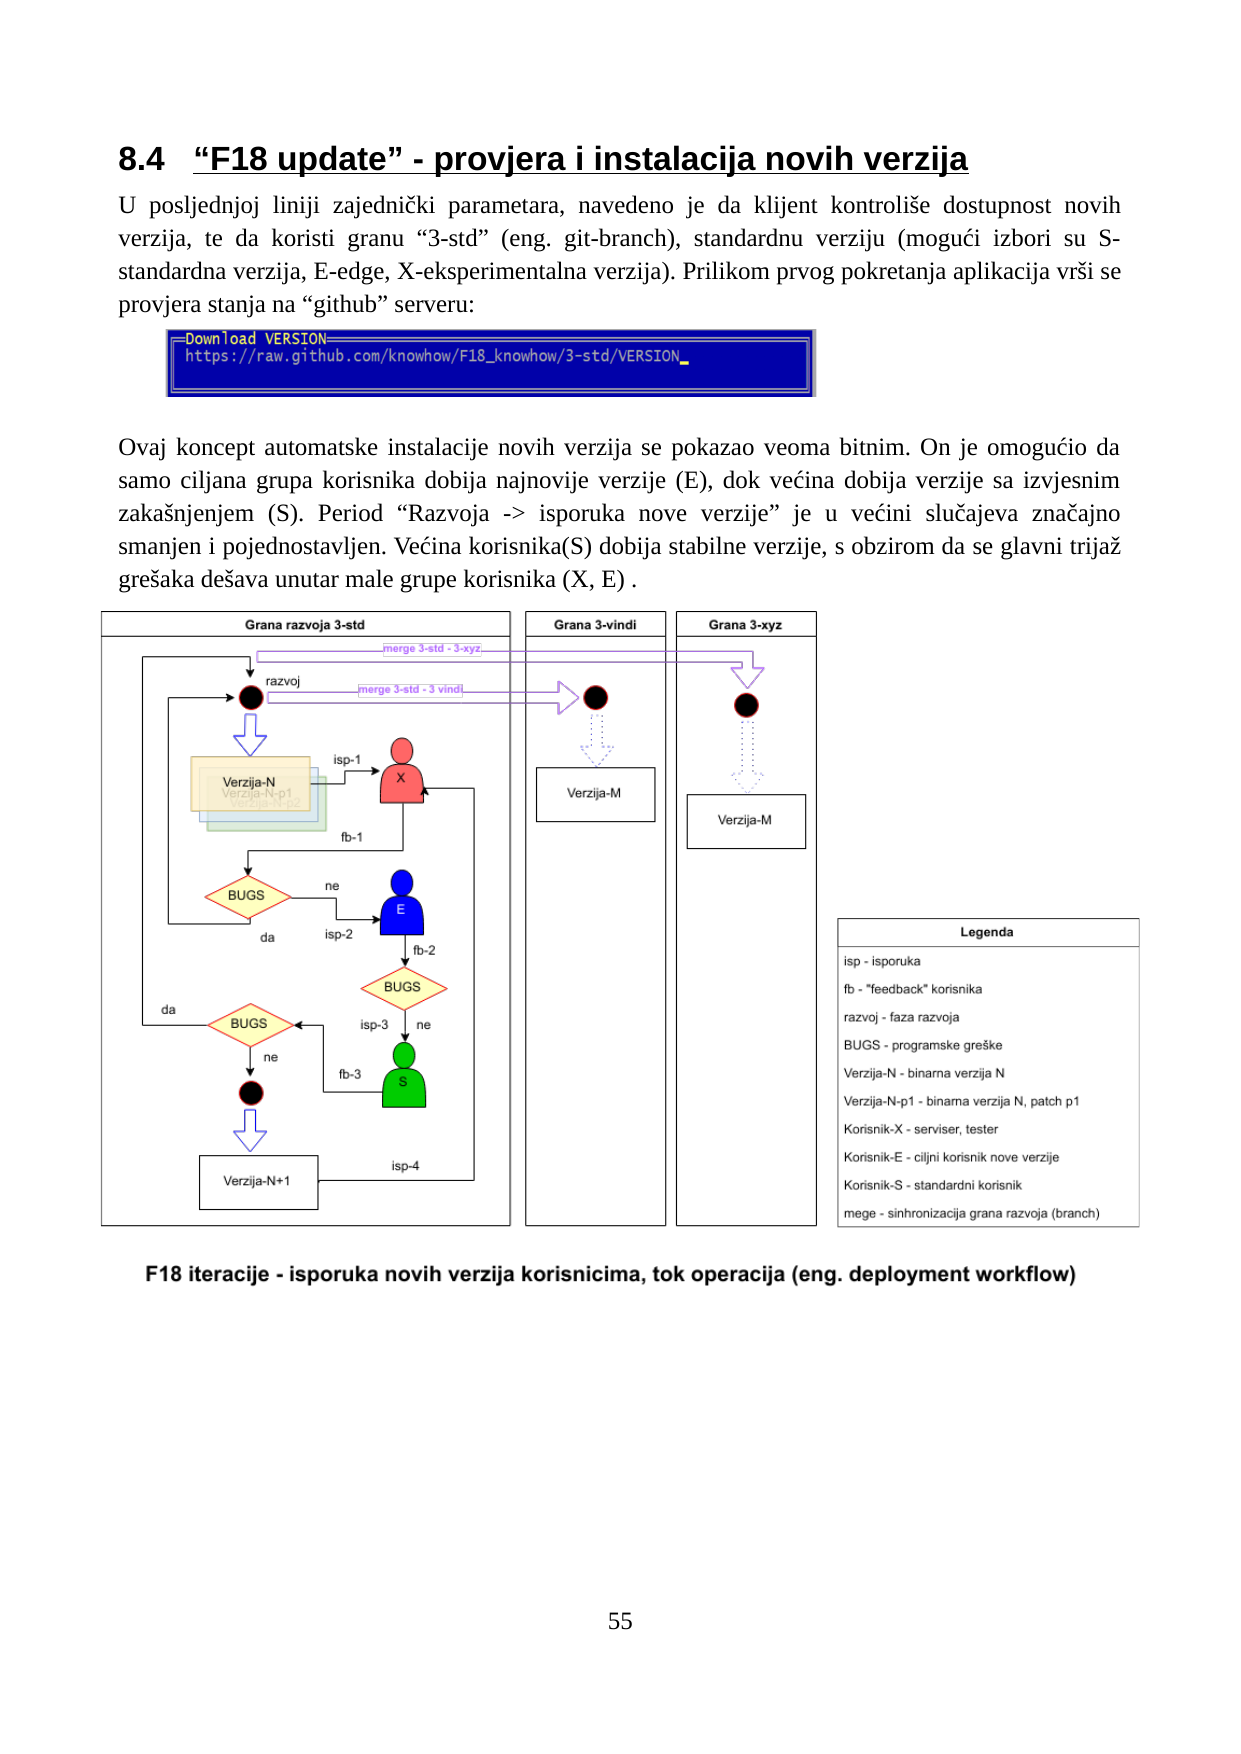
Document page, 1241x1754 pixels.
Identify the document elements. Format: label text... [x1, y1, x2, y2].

text Ovaj koncept automatske instalacije novih verzija se pokazao veoma bitnim. On je omogućio da samo ciljana grupa korisnika dobija najnovije verzije (E), dok većina dobija verzije sa izvjesnim zakašnjenjem (S). Period “Razvoja -> isporuka nove verzije” je u većini slučajeva značajno smanjen i pojednostavljen. Većina korisnika(S) dobija stabilne verzije, s obzirom da se glavni trijaž grešaka dešava unutar male grupe korisnika (X, E) . [118, 432, 1122, 593]
subtitle “F18 update” - provjera i instalacija novih verzija [118, 139, 1122, 178]
picture [100, 611, 1140, 1292]
text U posljednjoj liniji zajednički parametara, navedeno je da klijent kontroliše dostupnost novih verzija, te da koristi granu “3-std” (eng. git-branch), standardnu verziju (mogući izbori su S-standardna verzija, E-edge, X-eksperimentalna verzija). Prilikom prvog pokretanja aplikacija vrši se provjera stanja na “github” serveru: [118, 190, 1122, 318]
picture [165, 329, 817, 397]
